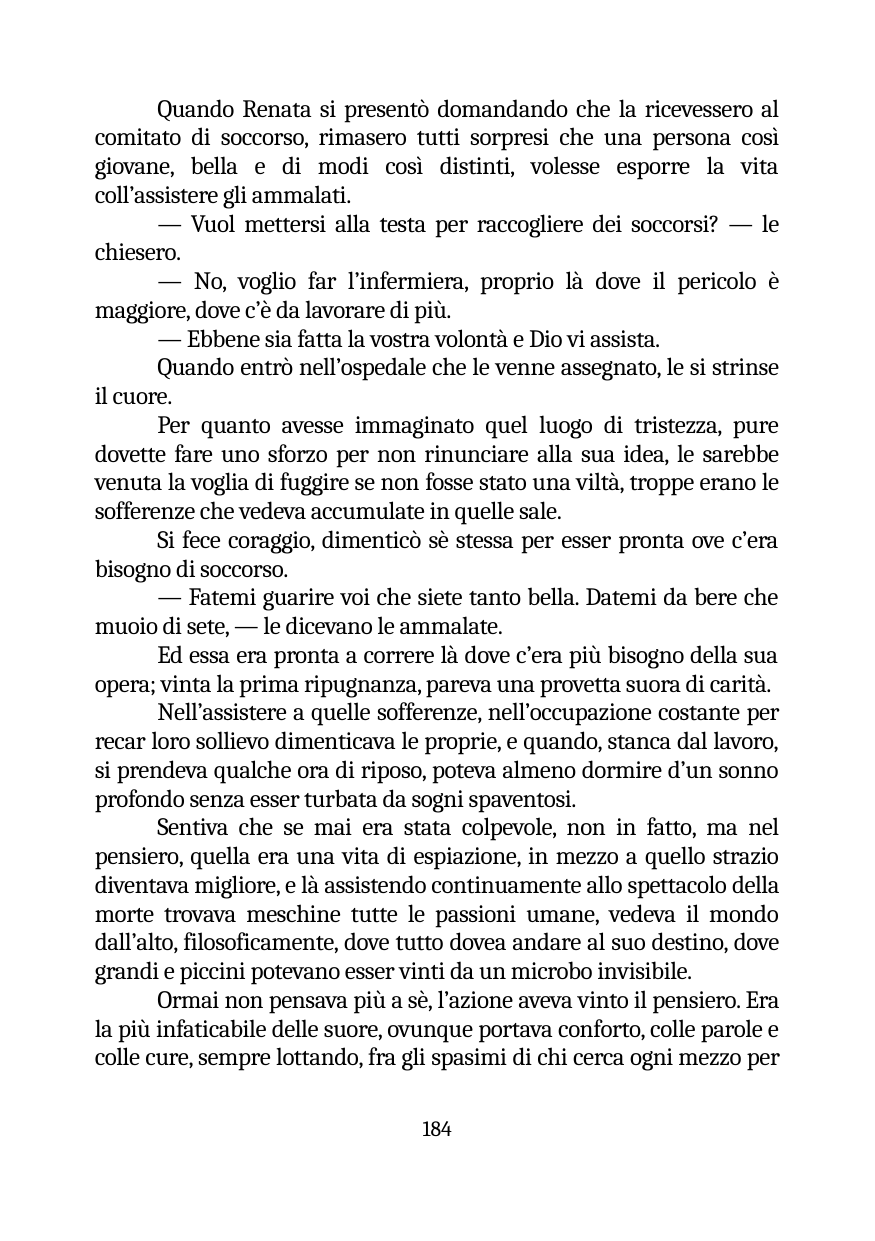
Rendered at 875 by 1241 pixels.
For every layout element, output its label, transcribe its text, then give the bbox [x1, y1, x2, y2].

text Si fece coraggio, dimenticò sè stessa per esser pronta ove c’era bisogno di soccorso. [94, 526, 779, 583]
text — Vuol mettersi alla testa per raccogliere dei soccorsi? — le chiesero. [94, 209, 779, 267]
text Quando entrò nell’ospedale che le venne assegnato, le si strinse il cuore. [94, 353, 779, 411]
text Nell’assistere a quelle sofferenze, nell’occupazione costante per recar loro sollievo dimenticava le proprie, e quando, stanca dal lavoro, si prendeva qualche ora di riposo, poteva almeno dormire d’un sonno profondo senza esser turbata da sogni spaventosi. [94, 698, 779, 813]
text Sentiva che se mai era stata colpevole, non in fatto, ma nel pensiero, quella era una vita di espiazione, in mezzo a quello strazio diventava migliore, e là assistendo continuamente allo spettacolo della morte trovava meschine tutte le passioni umane, vedeva il mondo dall’alto, filosoficamente, dove tutto dovea andare al suo destino, dove grandi e piccini potevano esser vinti da un microbo invisibile. [94, 813, 779, 986]
text Ormai non pensava più a sè, l’azione aveva vinto il pensiero. Era la più infaticabile delle suore, ovunque portava conforto, colle parole e colle cure, sempre lottando, fra gli spasimi di chi cerca ogni mezzo per [94, 986, 779, 1072]
text — No, voglio far l’infermiera, proprio là dove il pericolo è maggiore, dove c’è da lavorare di più. [94, 267, 779, 324]
text Per quanto avesse immaginato quel luogo di tristezza, pure dovette fare uno sforzo per non rinunciare alla sua idea, le sarebbe venuta la voglia di fuggire se non fosse stato una viltà, troppe erano le sofferenze che vedeva accumulate in quelle sale. [94, 411, 779, 526]
text Ed essa era pronta a correre là dove c’era più bisogno della sua opera; vinta la prima ripugnanza, pareva una provetta suora di carità. [94, 641, 779, 698]
text — Ebbene sia fatta la vostra volontà e Dio vi assista. [94, 324, 779, 353]
text Quando Renata si presentò domandando che la ricevessero al comitato di soccorso, rimasero tutti sorpresi che una persona così giovane, bella e di modi così distinti, volesse esporre la vita coll’assistere gli ammalati. [94, 94, 779, 209]
text — Fatemi guarire voi che siete tanto bella. Datemi da bere che muoio di sete, — le dicevano le ammalate. [94, 583, 779, 641]
